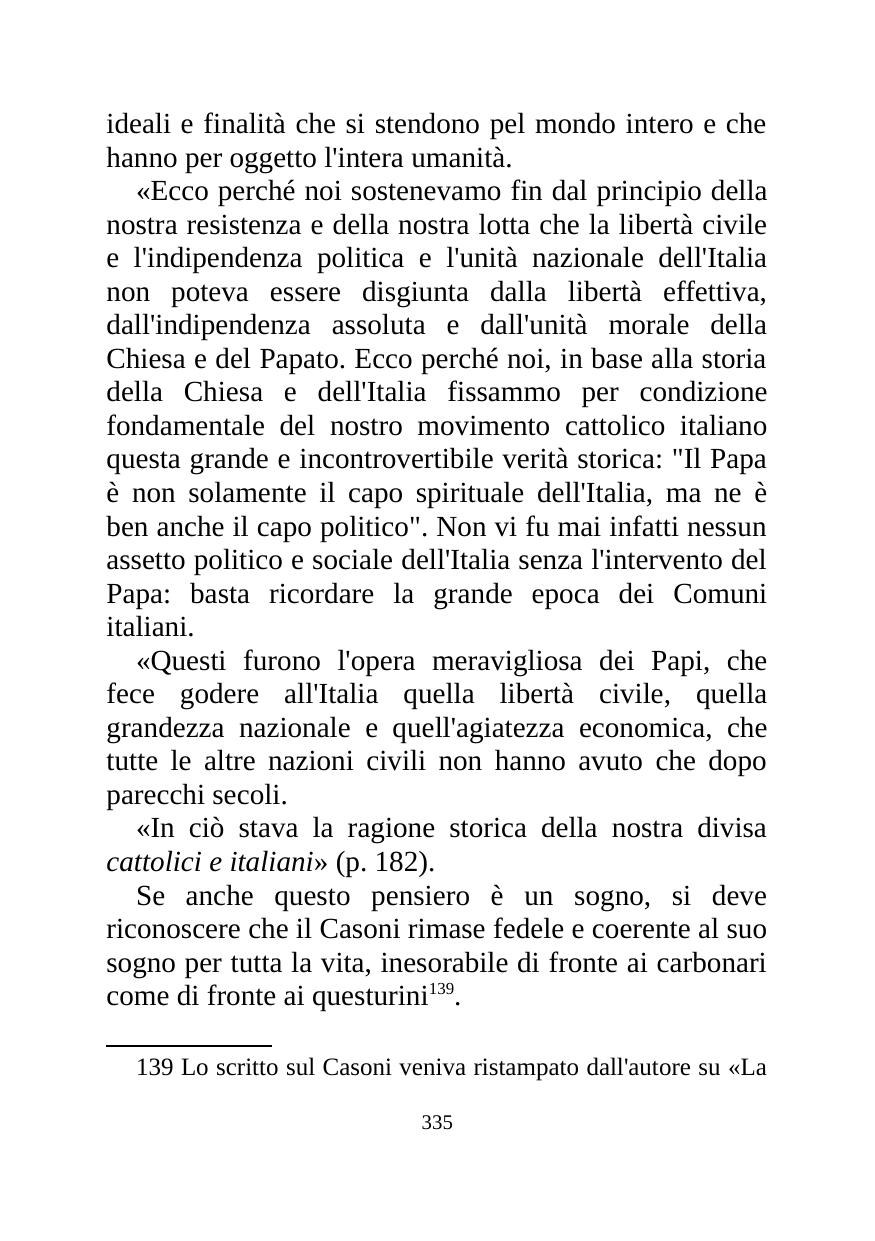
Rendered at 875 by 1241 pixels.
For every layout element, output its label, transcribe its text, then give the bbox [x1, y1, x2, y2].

text ideali e finalità che si stendono pel mondo intero e che hanno per oggetto l'intera umanità. [106, 106, 768, 173]
text «In ciò stava la ragione storica della nostra divisa cattolici e italiani» (p. 182). [106, 811, 768, 878]
text «Ecco perché noi sostenevamo fin dal principio della nostra resistenza e della nostra lotta che la libertà civile e l'indipendenza politica e l'unità nazionale dell'Italia non poteva essere disgiunta dalla libertà effettiva, dall'indipendenza assoluta e dall'unità morale della Chiesa e del Papato. Ecco perché noi, in base alla storia della Chiesa e dell'Italia fissammo per condizione fondamentale del nostro movimento cattolico italiano questa grande e incontrovertibile verità storica: "Il Papa è non solamente il capo spirituale dell'Italia, ma ne è ben anche il capo politico". Non vi fu mai infatti nessun assetto politico e sociale dell'Italia senza l'intervento del Papa: basta ricordare la grande epoca dei Comuni italiani. [106, 173, 768, 643]
text Se anche questo pensiero è un sogno, si deve riconoscere che il Casoni rimase fedele e coerente al suo sogno per tutta la vita, inesorabile di fronte ai carbonari come di fronte ai questurini. [106, 878, 768, 1012]
text Lo scritto sul Casoni veniva ristampato dall'autore su «La [106, 1052, 768, 1080]
text «Questi furono l'opera meravigliosa dei Papi, che fece godere all'Italia quella libertà civile, quella grandezza nazionale e quell'agiatezza economica, che tutte le altre nazioni civili non hanno avuto che dopo parecchi secoli. [106, 643, 768, 811]
